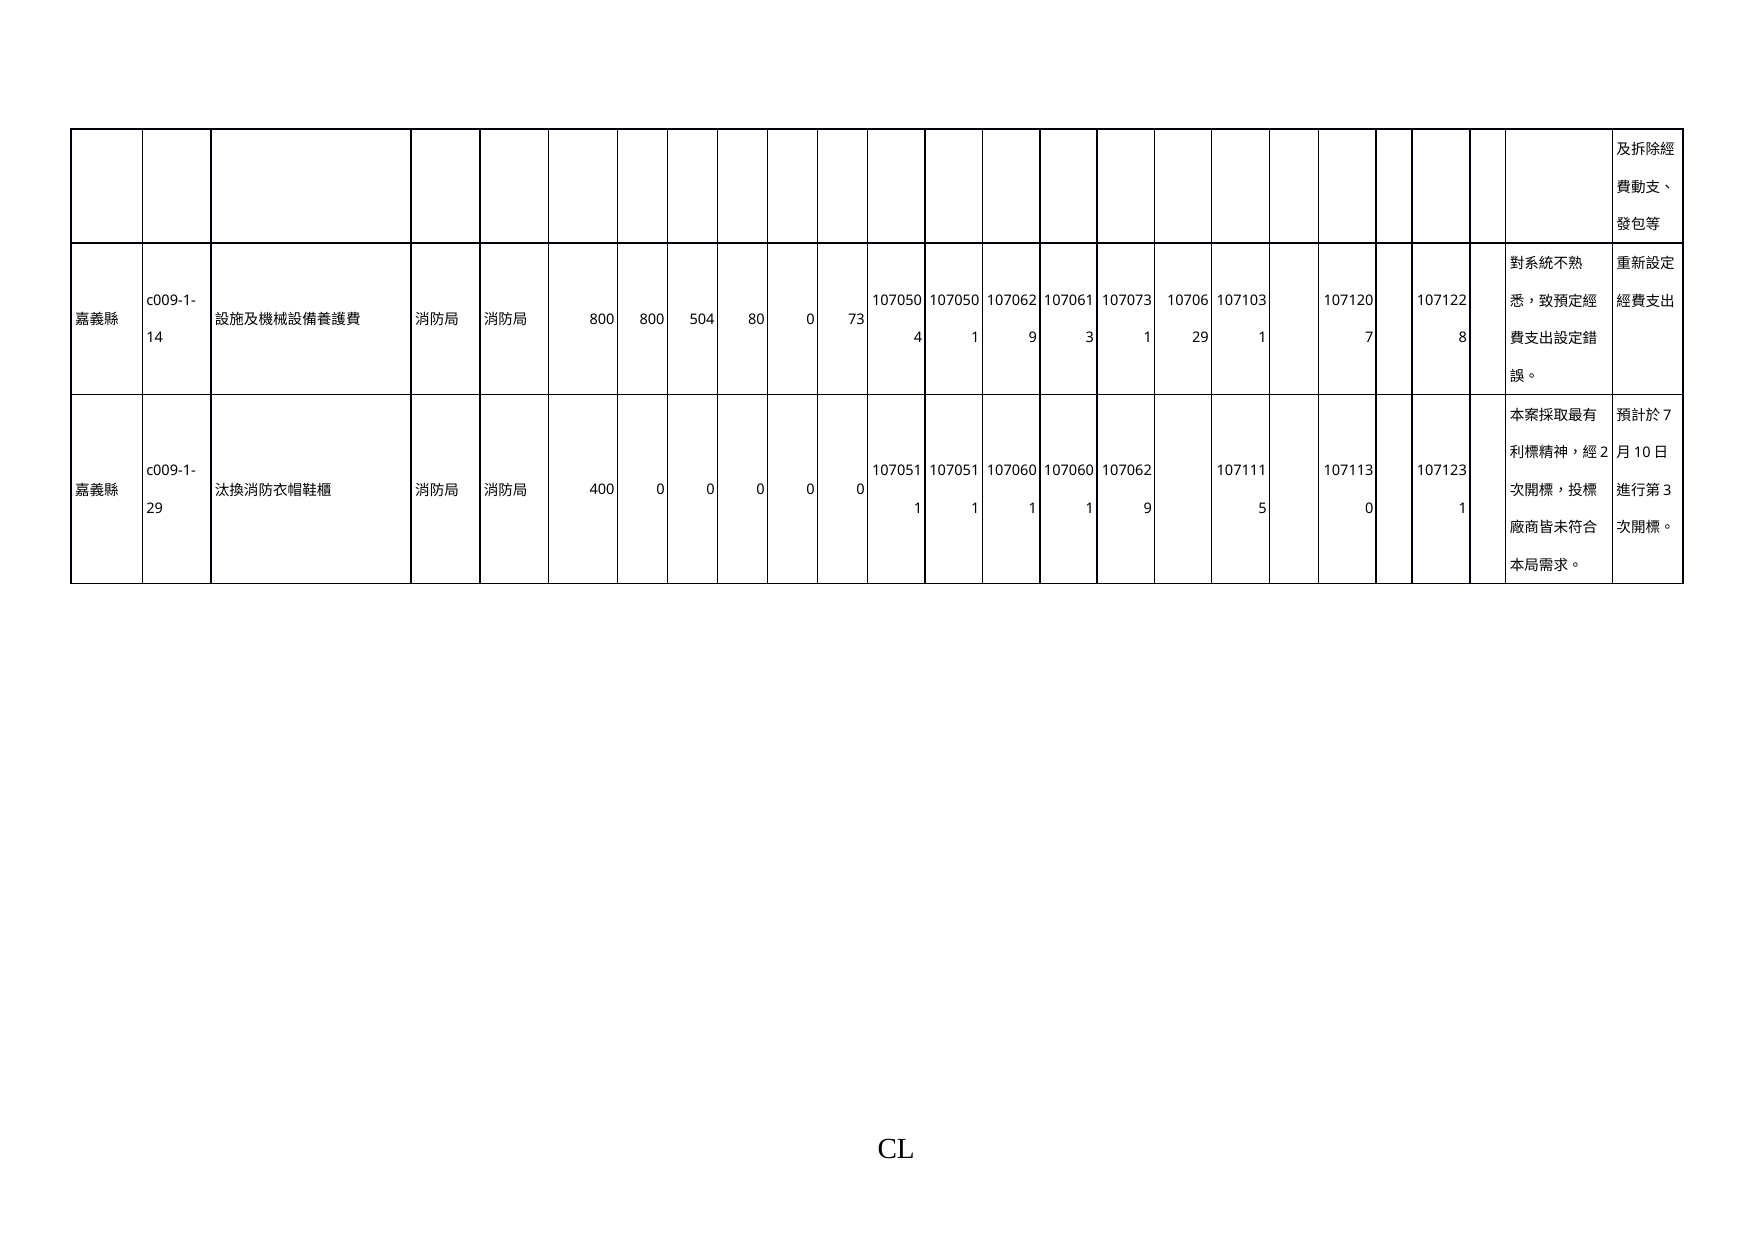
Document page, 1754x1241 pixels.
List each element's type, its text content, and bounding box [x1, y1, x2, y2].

table_cell [1270, 395, 1318, 583]
table_cell 嘉義縣 [72, 395, 142, 583]
table_cell [1319, 130, 1375, 242]
table_cell [1377, 395, 1411, 583]
table_cell [1471, 130, 1505, 242]
table_cell [1377, 130, 1411, 242]
table_cell [1041, 130, 1096, 242]
table_cell 800 [549, 244, 617, 393]
table_cell [668, 130, 717, 242]
table_cell 1070504 [868, 244, 924, 393]
table_cell [1506, 130, 1612, 242]
table_cell 及拆除經費動支、發包等 [1613, 130, 1682, 242]
table_cell 0 [668, 395, 717, 583]
table_cell [1377, 244, 1411, 393]
table_cell [1270, 130, 1318, 242]
table_cell [1270, 244, 1318, 393]
table_cell 1071130 [1319, 395, 1375, 583]
table_cell 消防局 [412, 395, 479, 583]
table_cell 重新設定經費支出 [1613, 244, 1682, 393]
table_cell [1098, 130, 1154, 242]
table_cell 消防局 [481, 244, 548, 393]
table_cell 0 [768, 244, 817, 393]
table_cell [618, 130, 667, 242]
table_cell [926, 130, 982, 242]
table_cell [1471, 244, 1505, 393]
table_cell [481, 130, 548, 242]
table_cell [868, 130, 924, 242]
table_cell [818, 130, 867, 242]
table_cell 本案採取最有利標精神，經2次開標，投標廠商皆未符合本局需求。 [1506, 395, 1612, 583]
table_cell [1413, 130, 1469, 242]
table_cell 1071031 [1212, 244, 1269, 393]
table_cell [143, 130, 210, 242]
table_cell [718, 130, 767, 242]
table_cell [72, 130, 142, 242]
table_cell 消防局 [481, 395, 548, 583]
table_cell [1212, 130, 1269, 242]
table_cell 1070501 [926, 244, 982, 393]
table_cell c009-1-29 [143, 395, 210, 583]
table_cell 1070629 [983, 244, 1039, 393]
table_cell c009-1-14 [143, 244, 210, 393]
table_cell 嘉義縣 [72, 244, 142, 393]
table_cell 0 [768, 395, 817, 583]
table_cell 1070601 [983, 395, 1039, 583]
table_cell 1070613 [1041, 244, 1096, 393]
table_cell [1155, 395, 1211, 583]
table_cell [768, 130, 817, 242]
table_cell 1070731 [1098, 244, 1154, 393]
table_cell 80 [718, 244, 767, 393]
table_cell 1071207 [1319, 244, 1375, 393]
table_cell 1071115 [1212, 395, 1269, 583]
table_cell 504 [668, 244, 717, 393]
table_cell 1070629 [1155, 244, 1211, 393]
table_cell [1155, 130, 1211, 242]
table_cell [1471, 395, 1505, 583]
table_cell [412, 130, 479, 242]
table_cell 0 [718, 395, 767, 583]
table_cell 1071231 [1413, 395, 1469, 583]
table_cell 預計於7月10日進行第3次開標。 [1613, 395, 1682, 583]
table_cell 對系統不熟悉，致預定經費支出設定錯誤。 [1506, 244, 1612, 393]
table_cell 400 [549, 395, 617, 583]
table_cell 1070601 [1041, 395, 1096, 583]
table_cell [212, 130, 410, 242]
table_cell 1070511 [868, 395, 924, 583]
table_cell 1071228 [1413, 244, 1469, 393]
table_cell 0 [818, 395, 867, 583]
table_cell 設施及機械設備養護費 [212, 244, 410, 393]
table_cell 0 [618, 395, 667, 583]
table_cell [983, 130, 1039, 242]
table_cell 1070511 [926, 395, 982, 583]
table_cell 汰換消防衣帽鞋櫃 [212, 395, 410, 583]
table_cell 73 [818, 244, 867, 393]
table_cell 消防局 [412, 244, 479, 393]
table_cell 1070629 [1098, 395, 1154, 583]
table_cell [549, 130, 617, 242]
table_cell 800 [618, 244, 667, 393]
